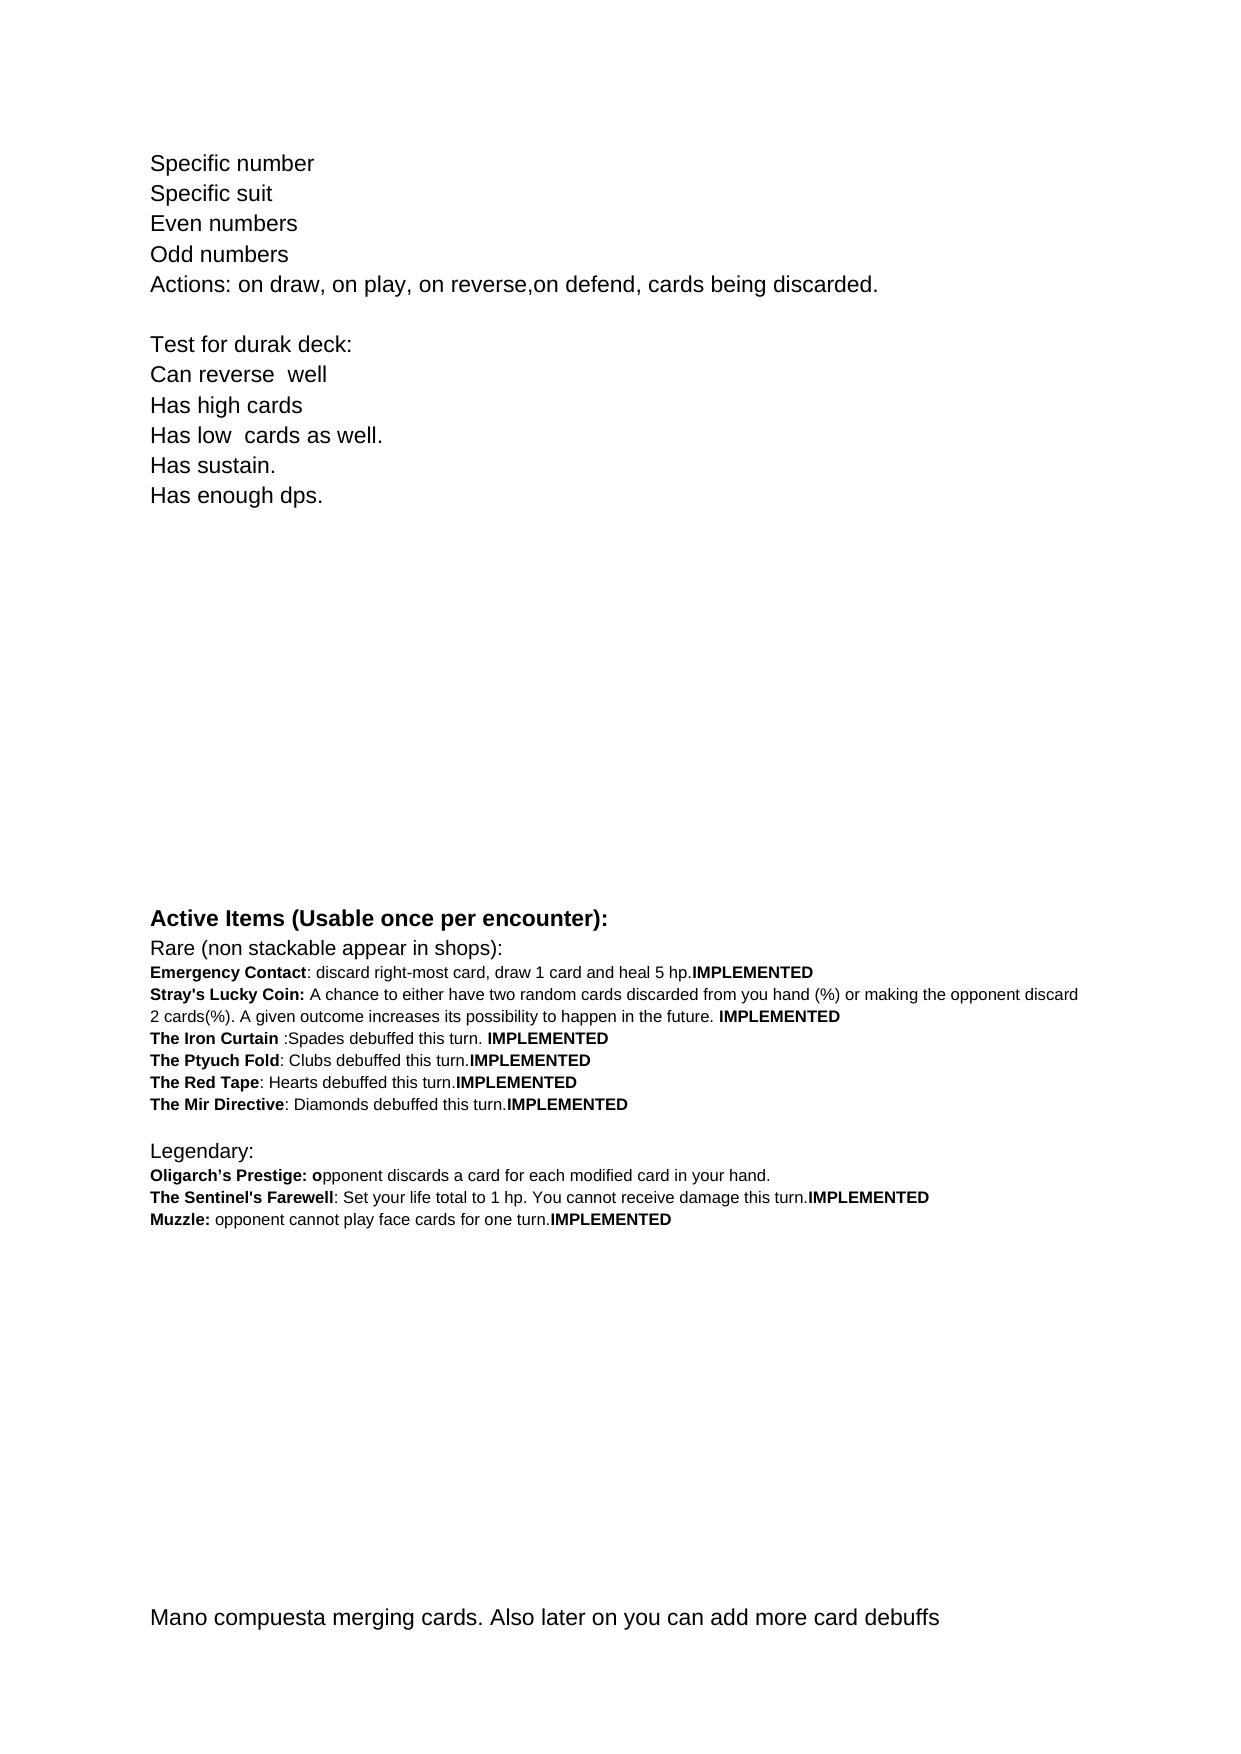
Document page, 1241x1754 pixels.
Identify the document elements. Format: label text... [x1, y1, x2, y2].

text The Ptyuch Fold: Clubs debuffed this turn.IMPLEMENTED [150, 1051, 1090, 1070]
text The Sentinel's Farewell: Set your life total to 1 hp. You cannot receive damage this turn.IMPLEMENTED [150, 1188, 1090, 1207]
text Rare (non stackable appear in shops): [150, 935, 1090, 959]
text Specific suit [150, 180, 1090, 207]
text Test for durak deck: [150, 331, 1090, 358]
text Legendary: [150, 1139, 1090, 1163]
text Oligarch’s Prestige: opponent discards a card for each modified card in your hand. [150, 1166, 1090, 1185]
text Emergency Contact: discard right-most card, draw 1 card and heal 5 hp.IMPLEMENTED [150, 963, 1090, 982]
text Specific number [150, 150, 1090, 176]
text Active Items (Usable once per encounter): [150, 905, 1090, 932]
text Muzzle: opponent cannot play face cards for one turn.IMPLEMENTED [150, 1210, 1090, 1229]
text Even numbers [150, 210, 1090, 237]
text Has high cards [150, 392, 1090, 418]
text Can reverse well [150, 361, 1090, 388]
text Stray's Lucky Coin: A chance to either have two random cards discarded from you hand (%) or making the opponent discard 2 cards(%). A given outcome increases its possibility to happen in the future. IMPLEMENTED [150, 985, 1090, 1026]
text Has sustain. [150, 452, 1090, 478]
text The Red Tape: Hearts debuffed this turn.IMPLEMENTED [150, 1073, 1090, 1092]
text The Mir Directive: Diamonds debuffed this turn.IMPLEMENTED [150, 1095, 1090, 1114]
text Odd numbers Actions: on draw, on play, on reverse,on defend, cards being discarded. [150, 241, 1090, 297]
text The Iron Curtain :Spades debuffed this turn. IMPLEMENTED [150, 1029, 1090, 1048]
text Has enough dps. [150, 482, 1090, 509]
text Has low cards as well. [150, 422, 1090, 448]
